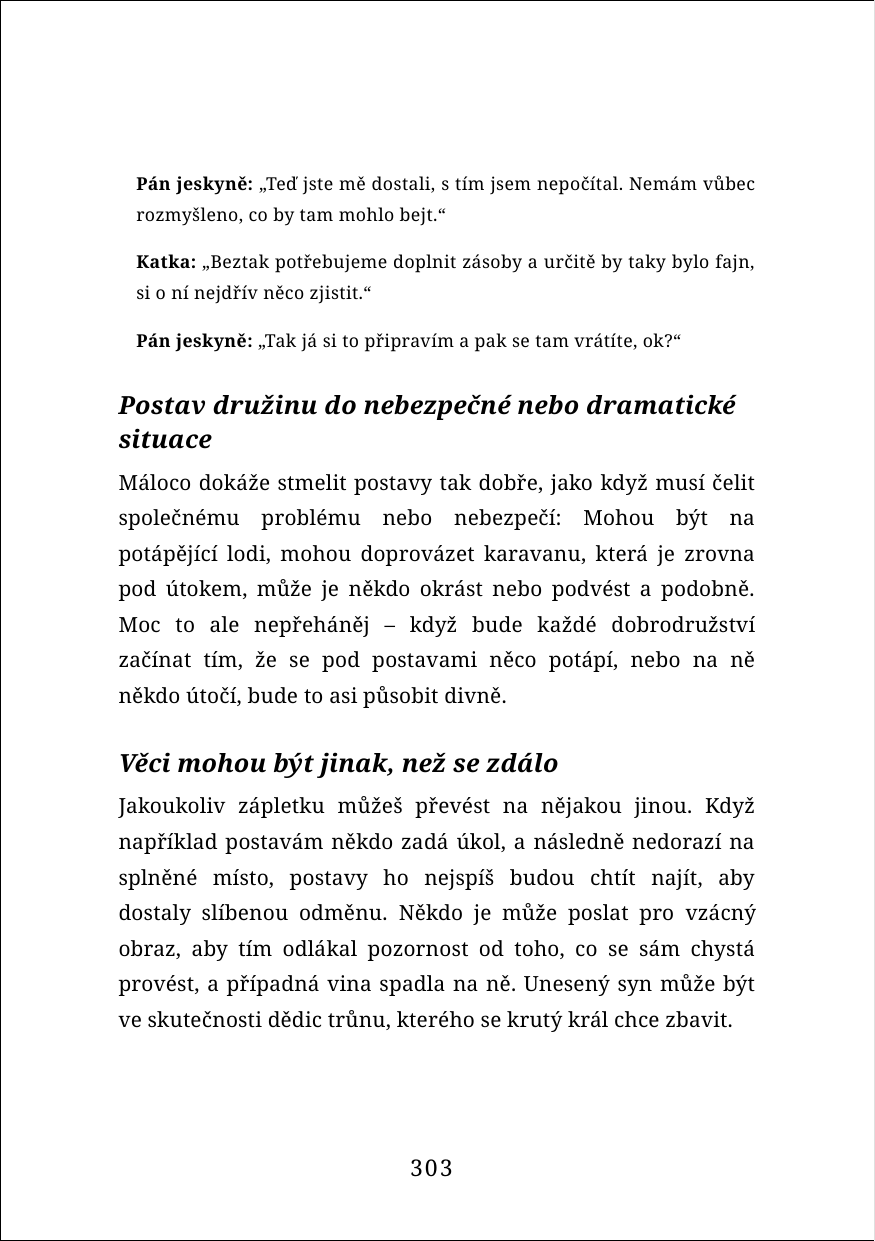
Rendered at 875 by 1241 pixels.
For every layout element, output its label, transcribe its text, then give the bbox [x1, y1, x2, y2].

text Pán jeskyně: „Teď jste mě dostali, s tím jsem nepočítal. Nemám vůbec rozmyšleno, co by tam mohlo bejt.“ [136, 172, 756, 226]
text Máloco dokáže stmelit postavy tak dobře, jako když musí čelit společnému problému nebo nebezpečí: Mohou být na potápějící lodi, mohou doprovázet karavanu, která je zrovna pod útokem, může je někdo okrást nebo podvést a podobně. Moc to ale nepřeháněj – když bude každé dobrodružství začínat tím, že se pod postavami něco potápí, nebo na ně někdo útočí, bude to asi působit divně. [118, 468, 756, 709]
text Katka: „Beztak potřebujeme doplnit zásoby a určitě by taky bylo fajn, si o ní nejdřív něco zjistit.“ [136, 250, 756, 304]
text Pán jeskyně: „Tak já si to připravím a pak se tam vrátíte, ok?“ [136, 328, 756, 352]
subtitle Věci mohou být jinak, než se zdálo [118, 746, 756, 780]
text Jakoukoliv zápletku můžeš převést na nějakou jinou. Když například postavám někdo zadá úkol, a následně nedorazí na splněné místo, postavy ho nejspíš budou chtít najít, aby dostaly slíbenou odměnu. Někdo je může poslat pro vzácný obraz, aby tím odlákal pozornost od toho, co se sám chystá provést, a případná vina spadla na ně. Unesený syn může být ve skutečnosti dědic trůnu, kterého se krutý král chce zbavit. [118, 792, 756, 1033]
subtitle Postav družinu do nebezpečné nebo dramatické situace [118, 388, 756, 456]
